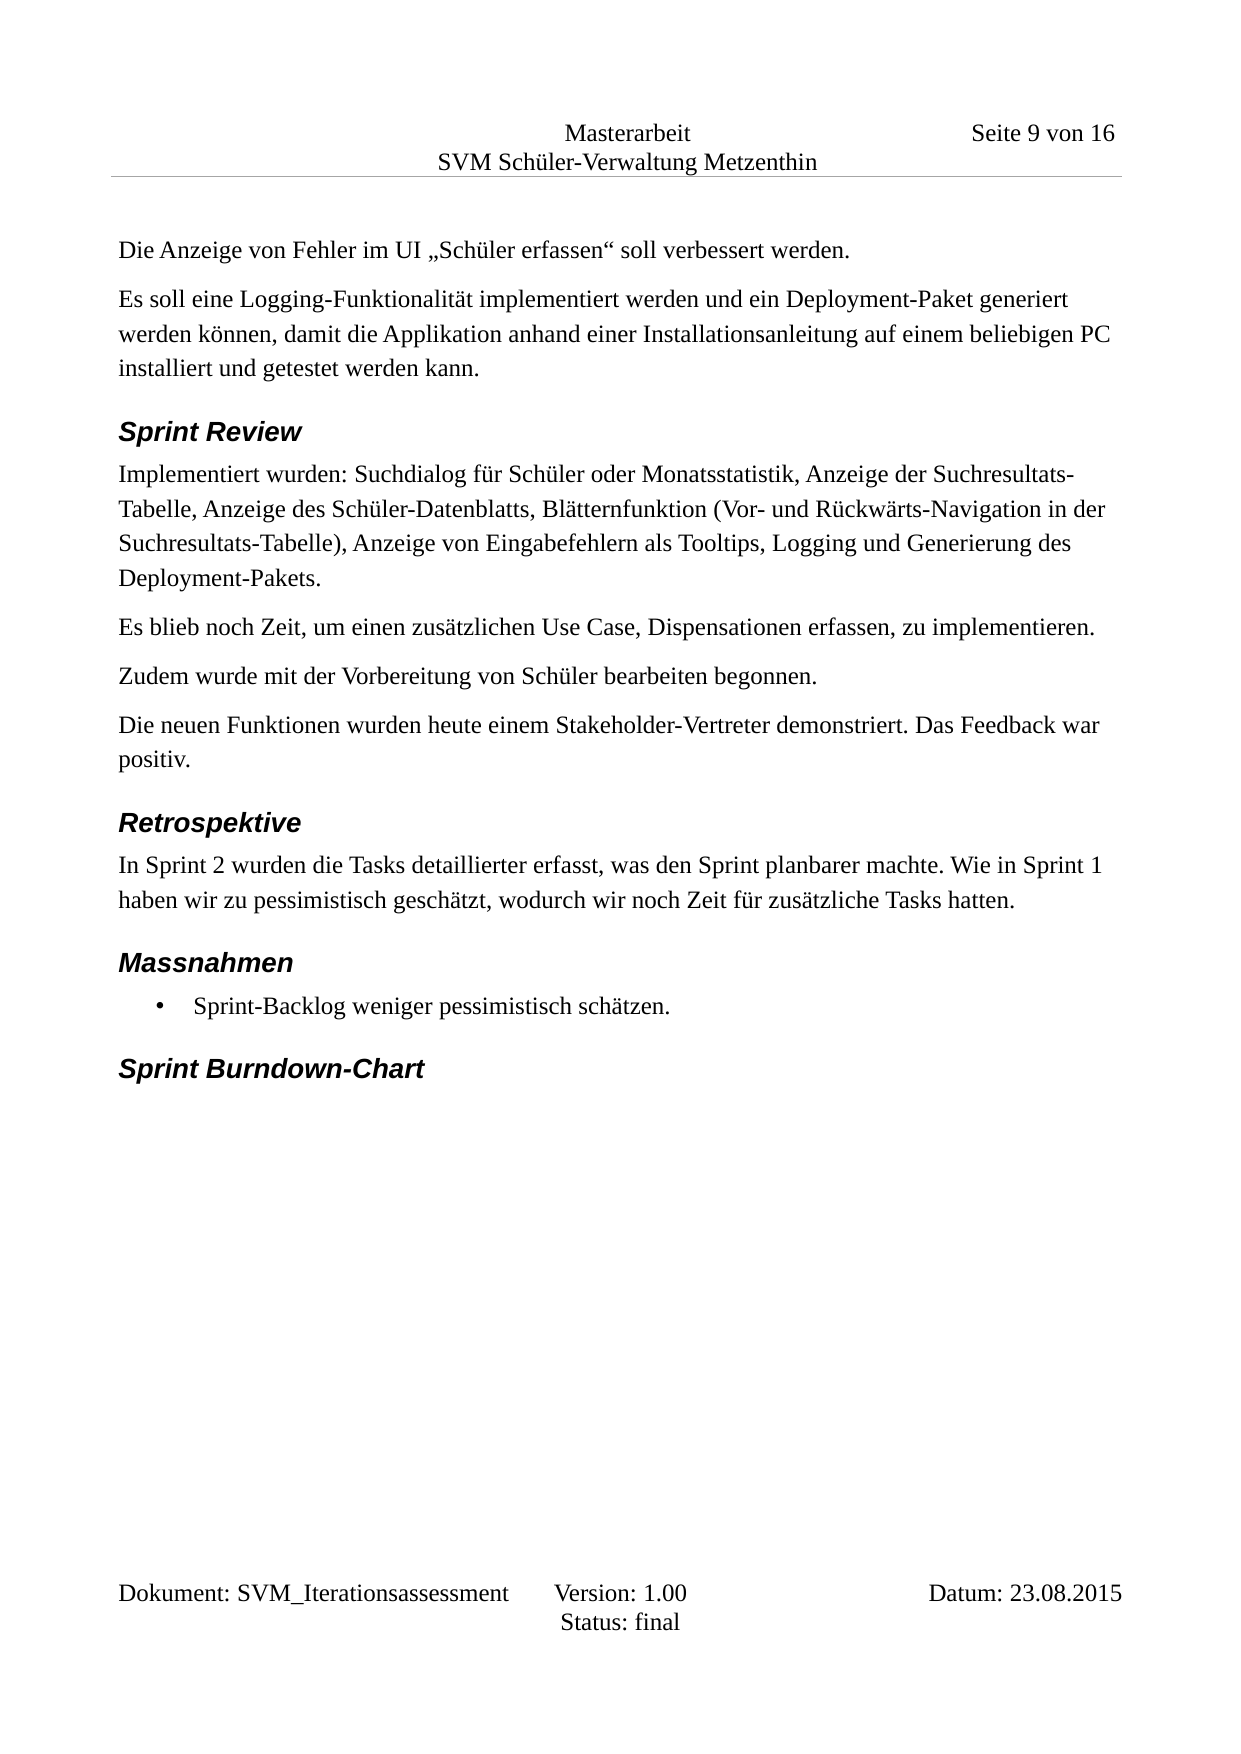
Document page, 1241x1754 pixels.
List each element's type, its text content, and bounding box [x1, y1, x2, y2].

text In Sprint 2 wurden die Tasks detaillierter erfasst, was den Sprint planbarer machte. Wie in Sprint 1 haben wir zu pessimistisch geschätzt, wodurch wir noch Zeit für zusätzliche Tasks hatten. [118, 850, 1122, 914]
subtitle Retrospektive [118, 806, 1122, 838]
subtitle Sprint Review [118, 415, 1122, 447]
text Implementiert wurden: Suchdialog für Schüler oder Monatsstatistik, Anzeige der Suchresultats-Tabelle, Anzeige des Schüler-Datenblatts, Blätternfunktion (Vor- und Rückwärts-Navigation in der Suchresultats-Tabelle), Anzeige von Eingabefehlern als Tooltips, Logging und Generierung des Deployment-Pakets. [118, 459, 1122, 592]
text Zudem wurde mit der Vorbereitung von Schüler bearbeiten begonnen. [118, 661, 1122, 690]
text Die Anzeige von Fehler im UI „Schüler erfassen“ soll verbessert werden. [118, 235, 1122, 264]
text Es soll eine Logging-Funktionalität implementiert werden und ein Deployment-Paket generiert werden können, damit die Applikation anhand einer Installationsanleitung auf einem beliebigen PC installiert und getestet werden kann. [118, 284, 1122, 382]
text Es blieb noch Zeit, um einen zusätzlichen Use Case, Dispensationen erfassen, zu implementieren. [118, 612, 1122, 641]
text Die neuen Funktionen wurden heute einem Stakeholder-Vertreter demonstriert. Das Feedback war positiv. [118, 710, 1122, 773]
subtitle Massnahmen [118, 946, 1122, 978]
list Sprint-Backlog weniger pessimistisch schätzen. [156, 991, 1122, 1019]
subtitle Sprint Burndown-Chart [118, 1052, 1122, 1084]
